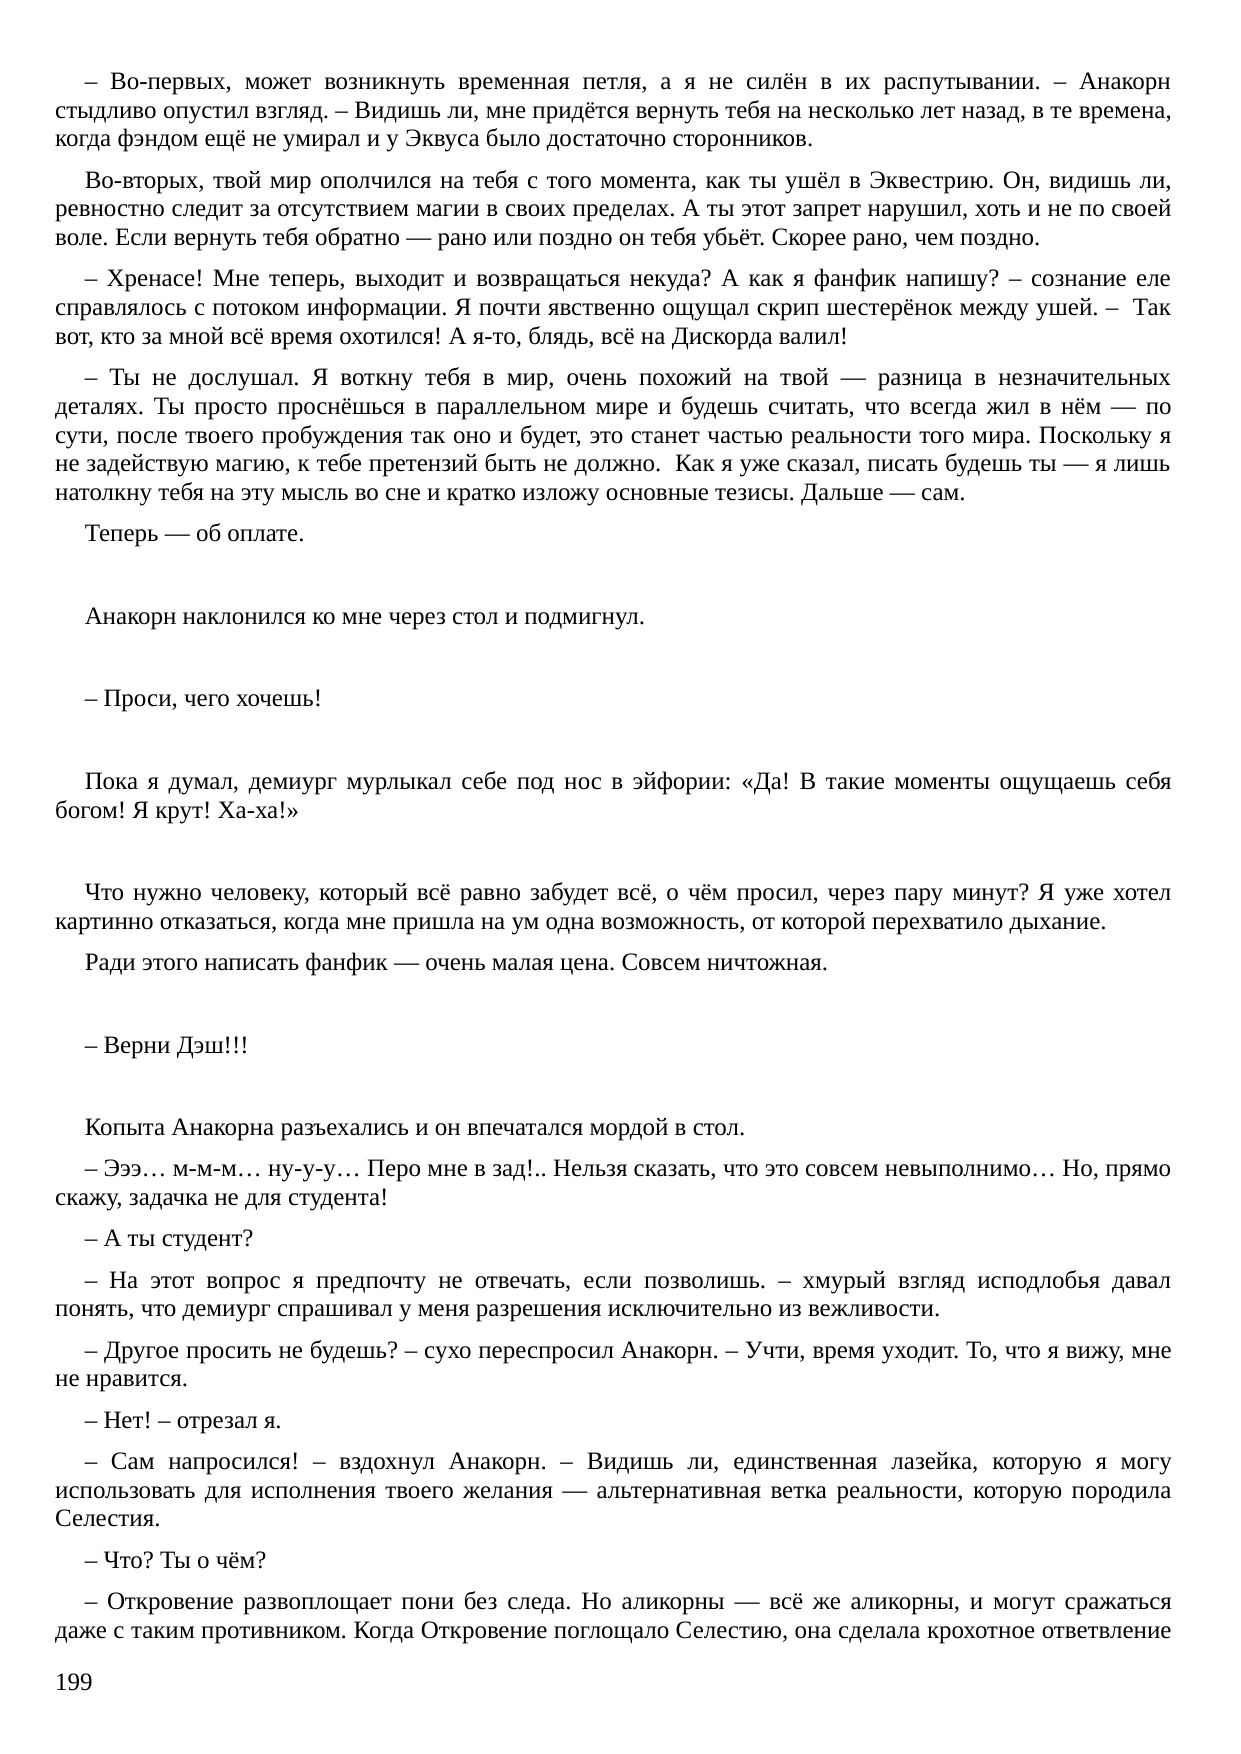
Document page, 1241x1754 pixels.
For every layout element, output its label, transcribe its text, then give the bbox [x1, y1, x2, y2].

text – Ты не дослушал. Я воткну тебя в мир, очень похожий на твой — разница в незначительных деталях. Ты просто проснёшься в параллельном мире и будешь считать, что всегда жил в нём — по сути, после твоего пробуждения так оно и будет, это станет частью реальности того мира. Поскольку я не задействую магию, к тебе претензий быть не должно. Как я уже сказал, писать будешь ты — я лишь натолкну тебя на эту мысль во сне и кратко изложу основные тезисы. Дальше — сам. [55, 362, 1173, 506]
text – Хренасе! Мне теперь, выходит и возвращаться некуда? А как я фанфик напишу? – сознание еле справлялось с потоком информации. Я почти явственно ощущал скрип шестерёнок между ушей. – Так вот, кто за мной всё время охотился! А я-то, блядь, всё на Дискорда валил! [55, 263, 1173, 350]
text Что нужно человеку, который всё равно забудет всё, о чём просил, через пару минут? Я уже хотел картинно отказаться, когда мне пришла на ум одна возможность, от которой перехватило дыхание. [55, 877, 1173, 935]
text – Проси, чего хочешь! [55, 683, 1173, 712]
text – Что? Ты о чём? [55, 1545, 1173, 1573]
text – Во-первых, может возникнуть временная петля, а я не силён в их распутывании. – Анакорн стыдливо опустил взгляд. – Видишь ли, мне придётся вернуть тебя на несколько лет назад, в те времена, когда фэндом ещё не умирал и у Эквуса было достаточно сторонников. [55, 66, 1173, 152]
text – Верни Дэш!!! [55, 1030, 1173, 1058]
text Копыта Анакорна разъехались и он впечатался мордой в стол. [55, 1112, 1173, 1141]
text Теперь — об оплате. [55, 518, 1173, 547]
text – Нет! – отрезал я. [55, 1405, 1173, 1433]
text – Сам напросился! – вздохнул Анакорн. – Видишь ли, единственная лазейка, которую я могу использовать для исполнения твоего желания — альтернативная ветка реальности, которую породила Селестия. [55, 1446, 1173, 1532]
text Пока я думал, демиург мурлыкал себе под нос в эйфории: «Да! В такие моменты ощущаешь себя богом! Я крут! Ха-ха!» [55, 766, 1173, 823]
text – Эээ… м-м-м… ну-у-у… Перо мне в зад!.. Нельзя сказать, что это совсем невыполнимо… Но, прямо скажу, задачка не для студента! [55, 1153, 1173, 1211]
text – Откровение развоплощает пони без следа. Но аликорны — всё же аликорны, и могут сражаться даже с таким противником. Когда Откровение поглощало Селестию, она сделала крохотное ответвление [55, 1586, 1173, 1643]
text – А ты студент? [55, 1223, 1173, 1252]
text – Другое просить не будешь? – сухо переспросил Анакорн. – Учти, время уходит. То, что я вижу, мне не нравится. [55, 1335, 1173, 1392]
text Анакорн наклонился ко мне через стол и подмигнул. [55, 601, 1173, 630]
text Во-вторых, твой мир ополчился на тебя с того момента, как ты ушёл в Эквестрию. Он, видишь ли, ревностно следит за отсутствием магии в своих пределах. А ты этот запрет нарушил, хоть и не по своей воле. Если вернуть тебя обратно — рано или поздно он тебя убьёт. Скорее рано, чем поздно. [55, 165, 1173, 251]
text – На этот вопрос я предпочту не отвечать, если позволишь. – хмурый взгляд исподлобья давал понять, что демиург спрашивал у меня разрешения исключительно из вежливости. [55, 1265, 1173, 1322]
text Ради этого написать фанфик — очень малая цена. Совсем ничтожная. [55, 947, 1173, 976]
